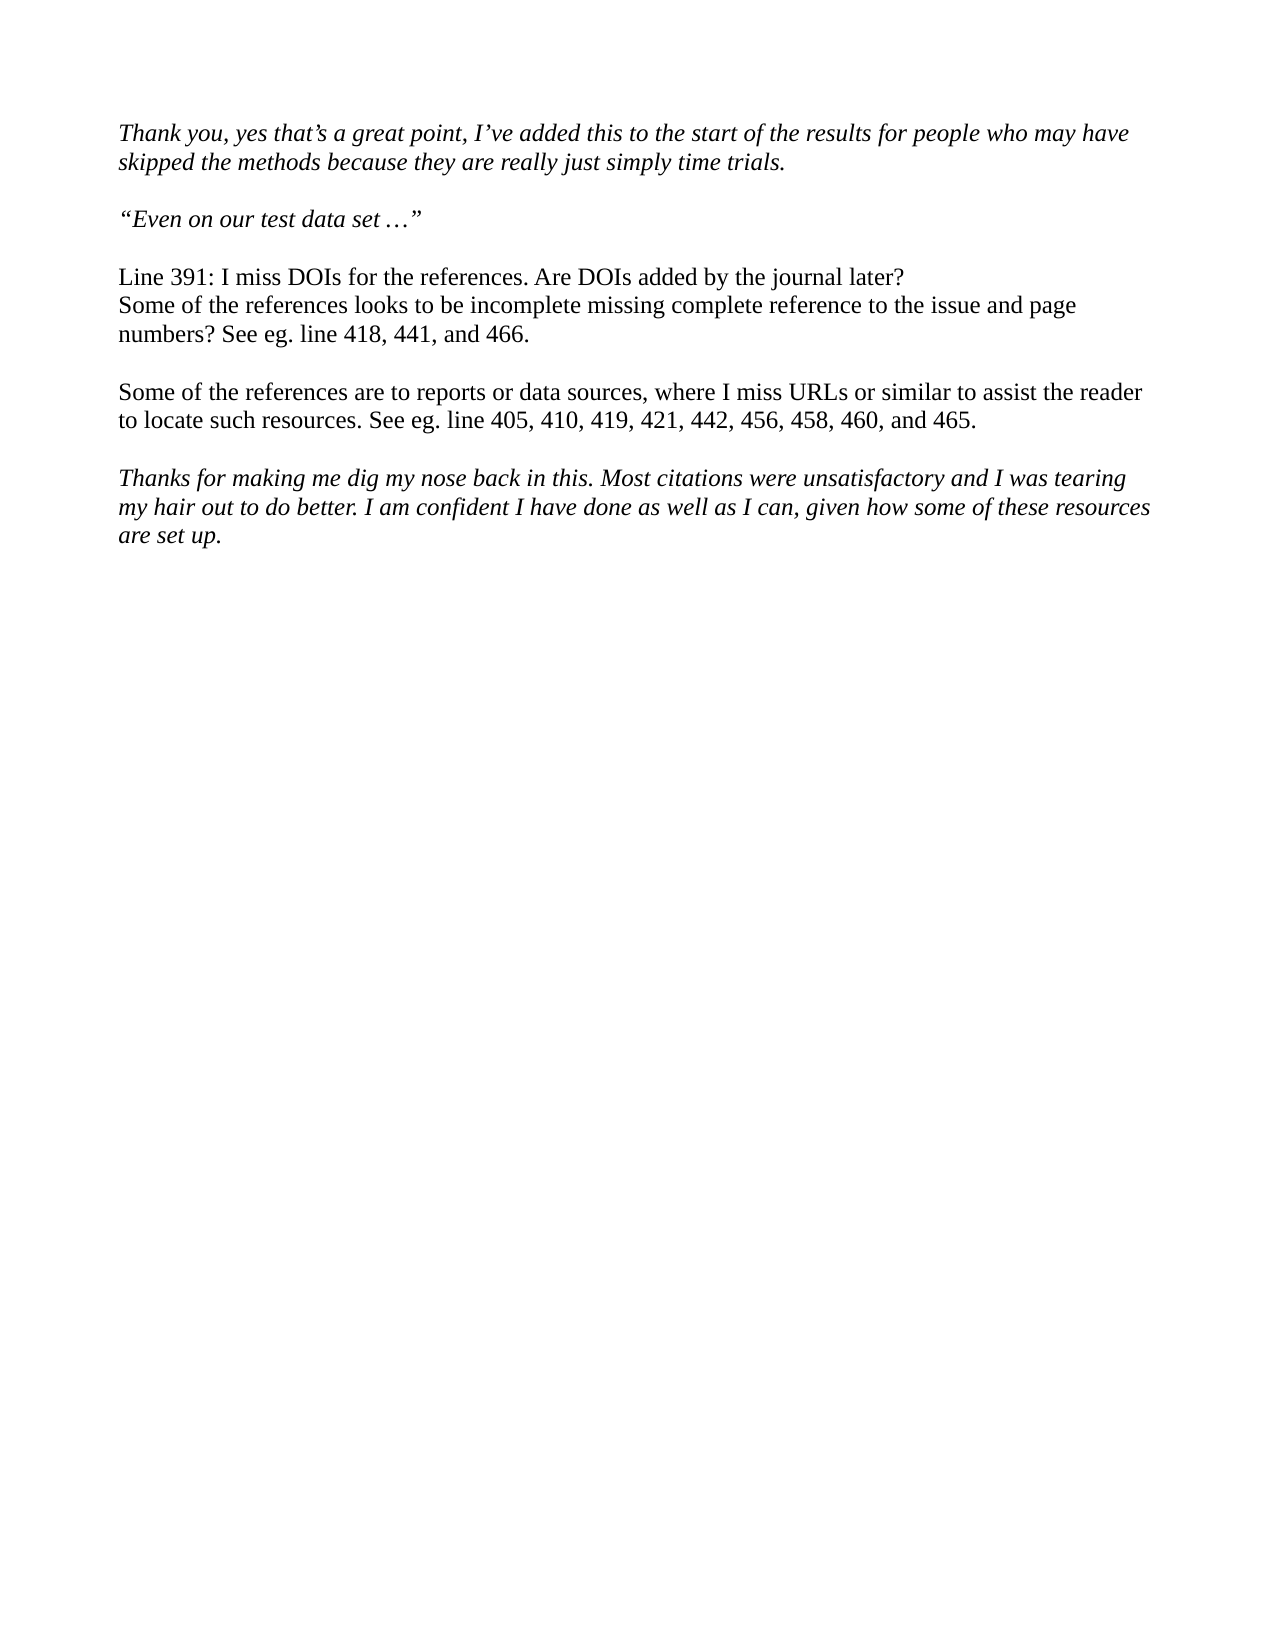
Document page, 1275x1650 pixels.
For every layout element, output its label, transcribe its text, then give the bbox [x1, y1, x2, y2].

text “Even on our test data set …” Line 391: I miss DOIs for the references. Are DOIs added by the journal later? Some of the references looks to be incomplete missing complete reference to the issue and page numbers? See eg. line 418, 441, and 466. [118, 204, 1157, 348]
text Some of the references are to reports or data sources, where I miss URLs or similar to assist the reader to locate such resources. See eg. line 405, 410, 419, 421, 442, 456, 458, 460, and 465. [118, 348, 1157, 434]
text Thanks for making me dig my nose back in this. Most citations were unsatisfactory and I was tearing my hair out to do better. I am confident I have done as well as I can, given how some of these resources are set up. [118, 463, 1157, 549]
text Thank you, yes that’s a great point, I’ve added this to the start of the results for people who may have skipped the methods because they are really just simply time trials. [118, 118, 1157, 176]
